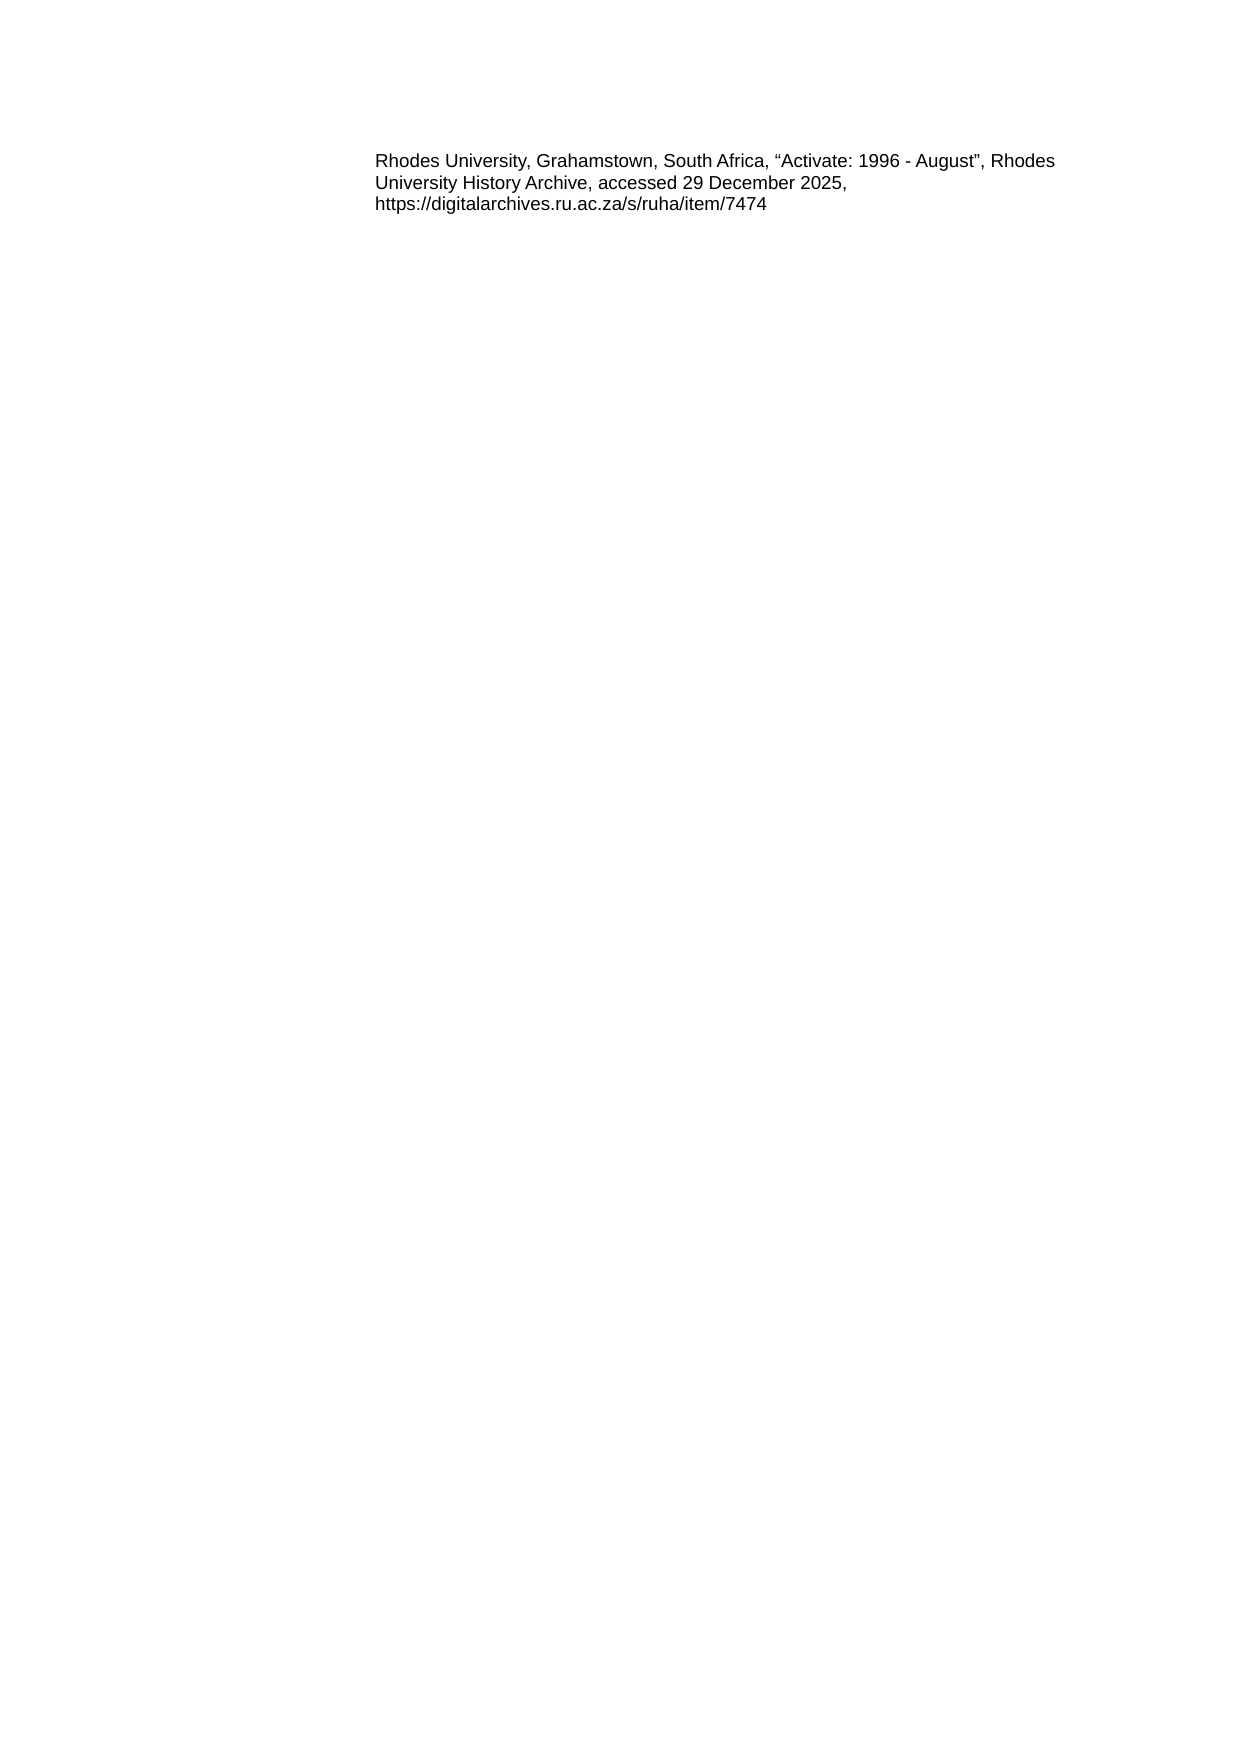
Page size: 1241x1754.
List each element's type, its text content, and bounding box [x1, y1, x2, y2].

text Rhodes University, Grahamstown, South Africa, “Activate: 1996 - August”, Rhodes University History Archive, accessed 29 December 2025, https://digitalarchives.ru.ac.za/s/ruha/item/7474 [375, 150, 1090, 215]
